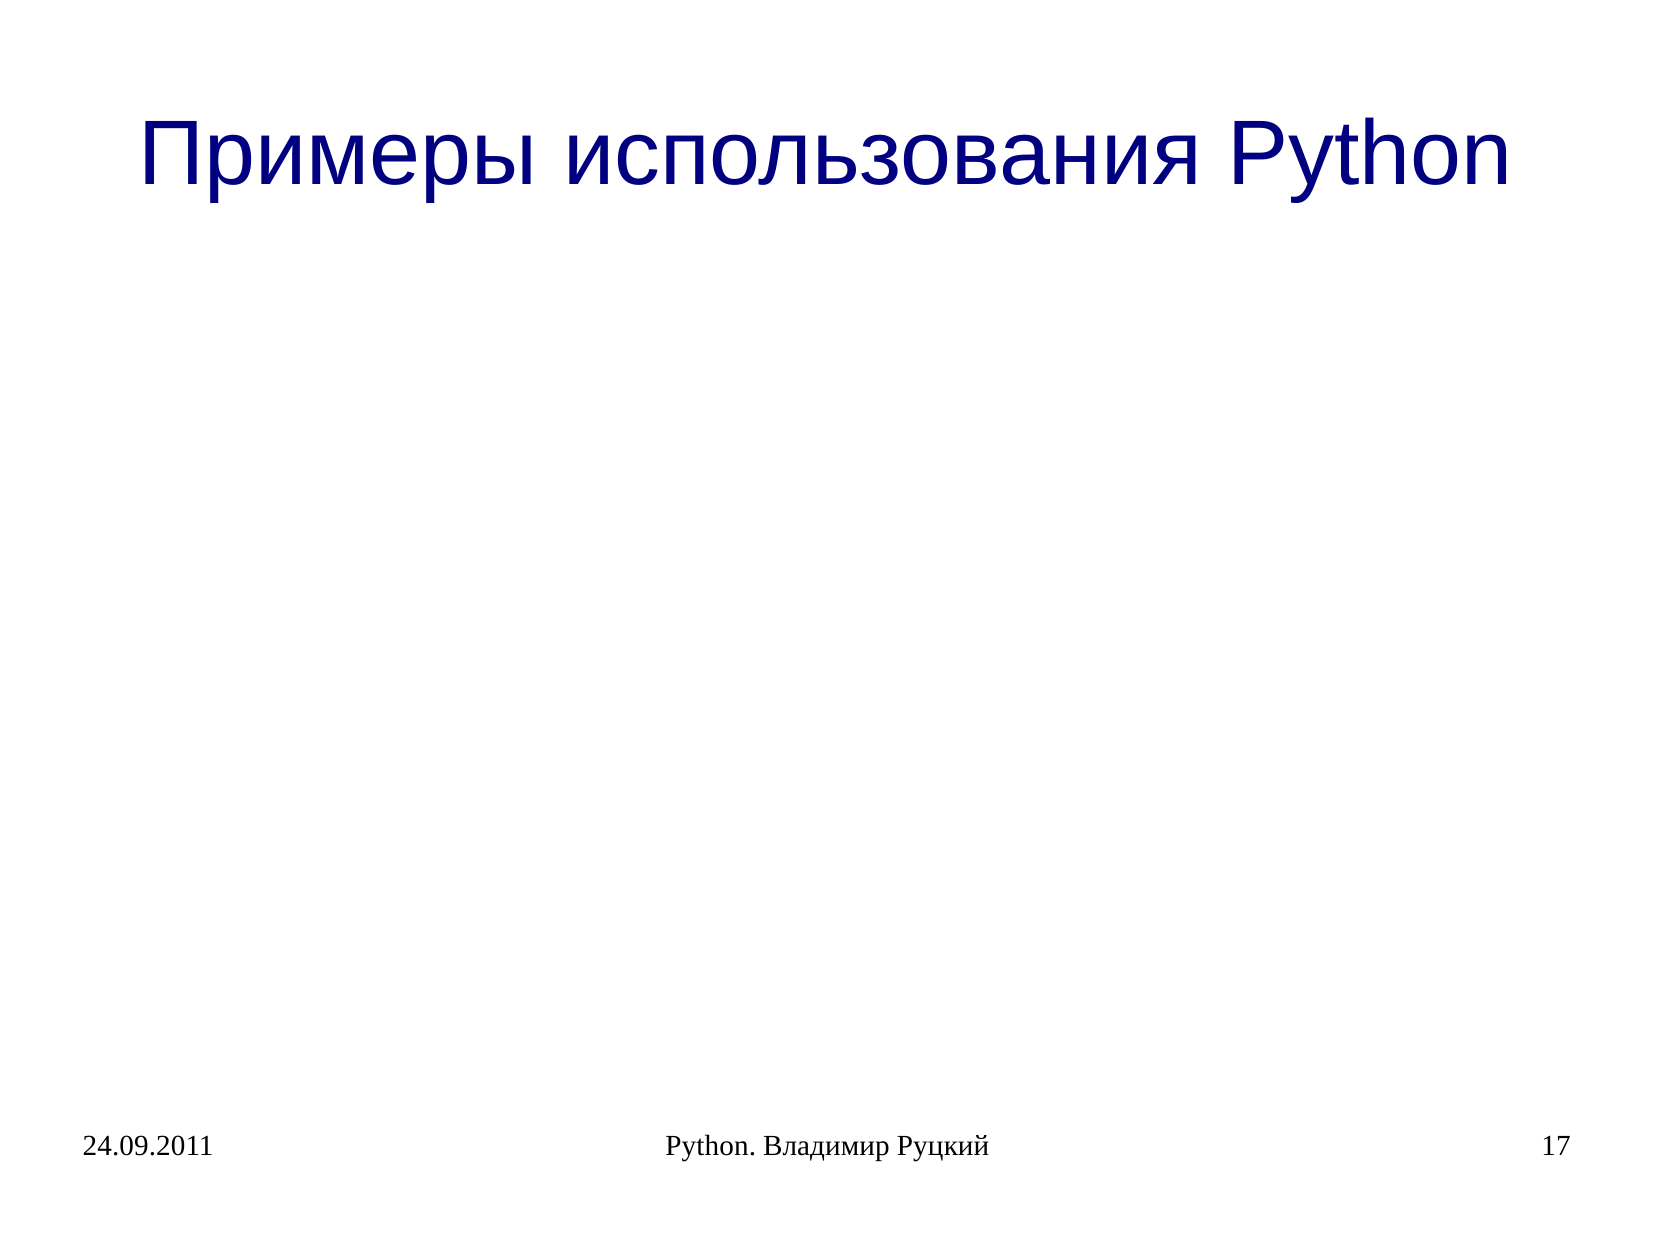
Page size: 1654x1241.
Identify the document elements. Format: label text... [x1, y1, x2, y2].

title Примеры использования Python [82, 49, 1571, 257]
